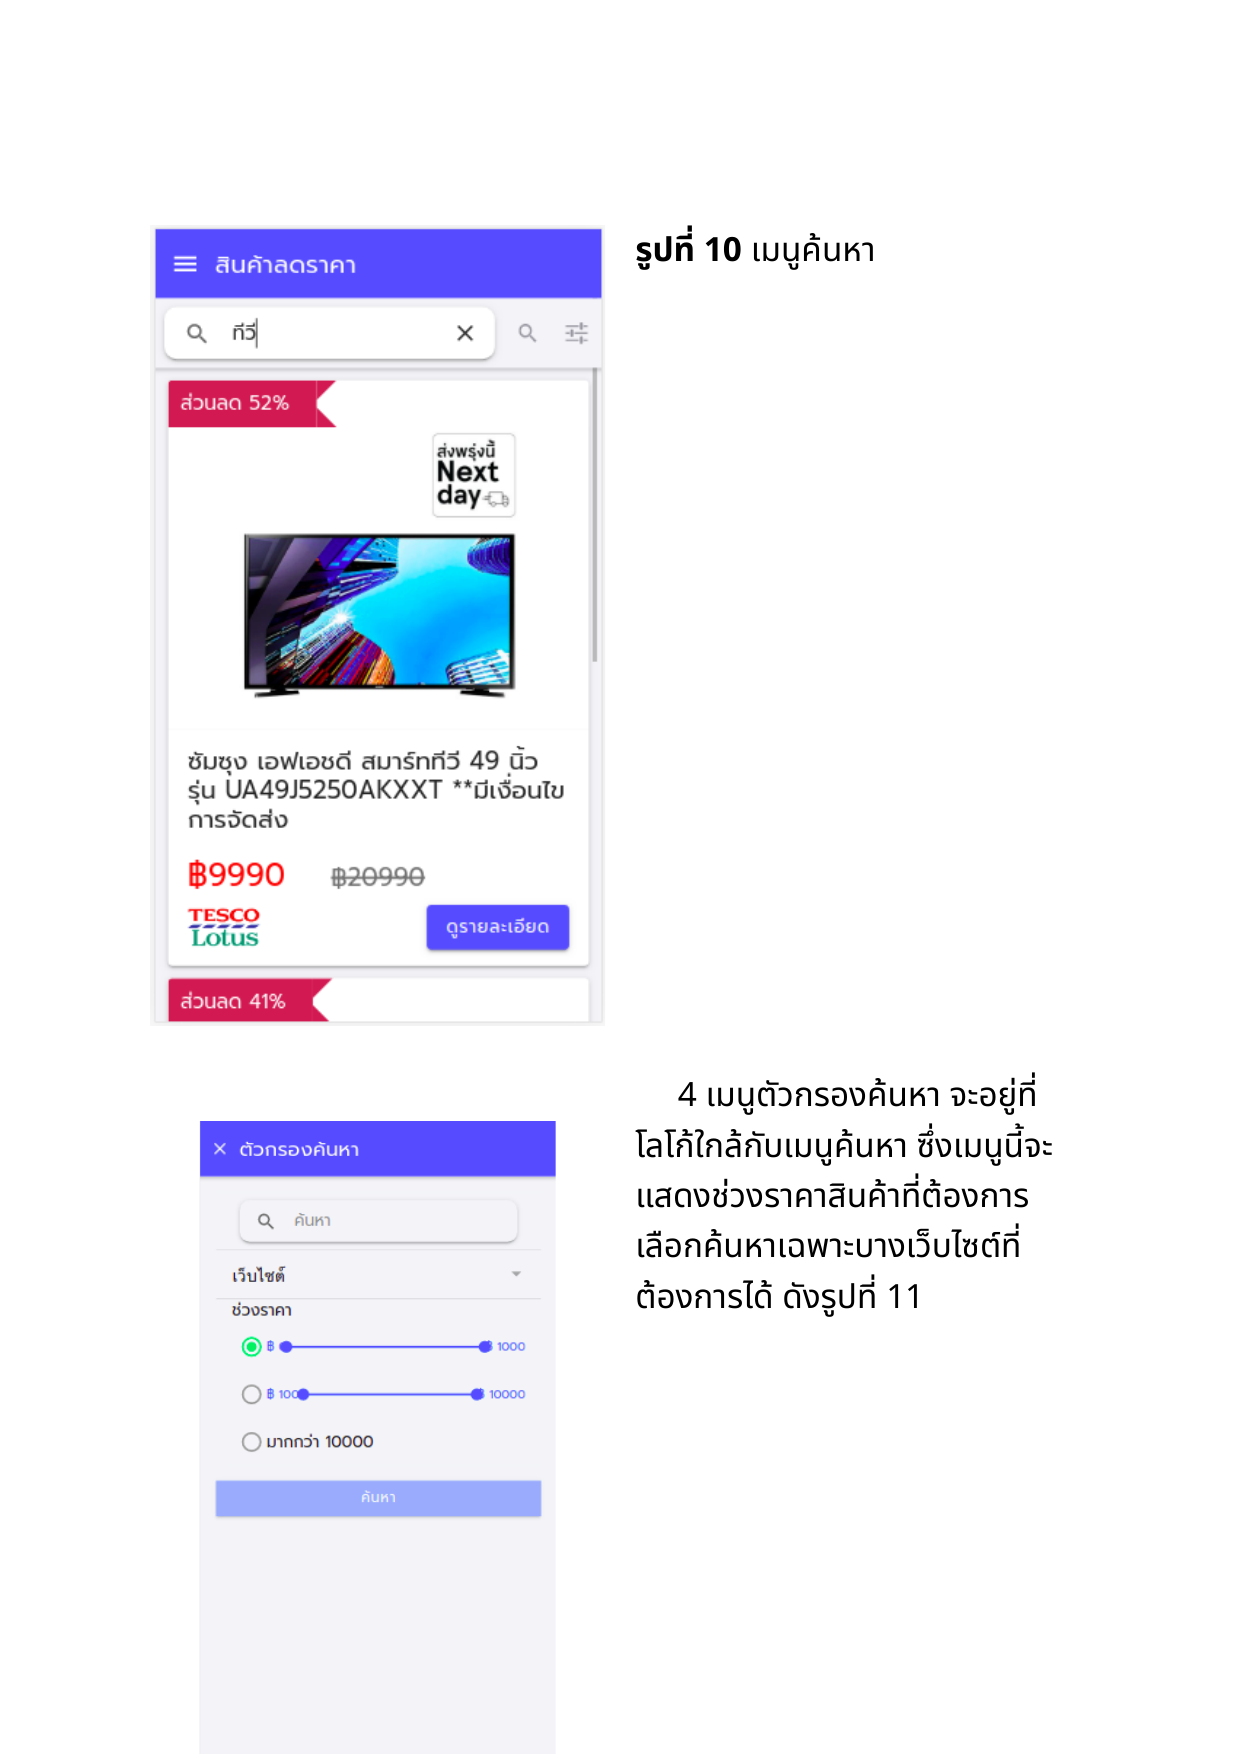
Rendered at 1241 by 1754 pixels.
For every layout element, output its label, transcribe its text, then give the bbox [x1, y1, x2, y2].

picture [199, 1121, 556, 1754]
text 4 เมนูตัวกรองค้นหา จะอยู่ที่โลโก้ใกล้กับเมนูค้นหา ซึ่งเมนูนี้จะแสดงช่วงราคาสินค้าที่ต้องการ เลือกค้นหาเฉพาะบางเว็บไซต์ที่ต้องการได้ ดังรูปที่ 11 [635, 1071, 1091, 1323]
text รูปที่ 10 เมนูค้นหา [635, 225, 1091, 276]
picture [150, 225, 606, 1026]
